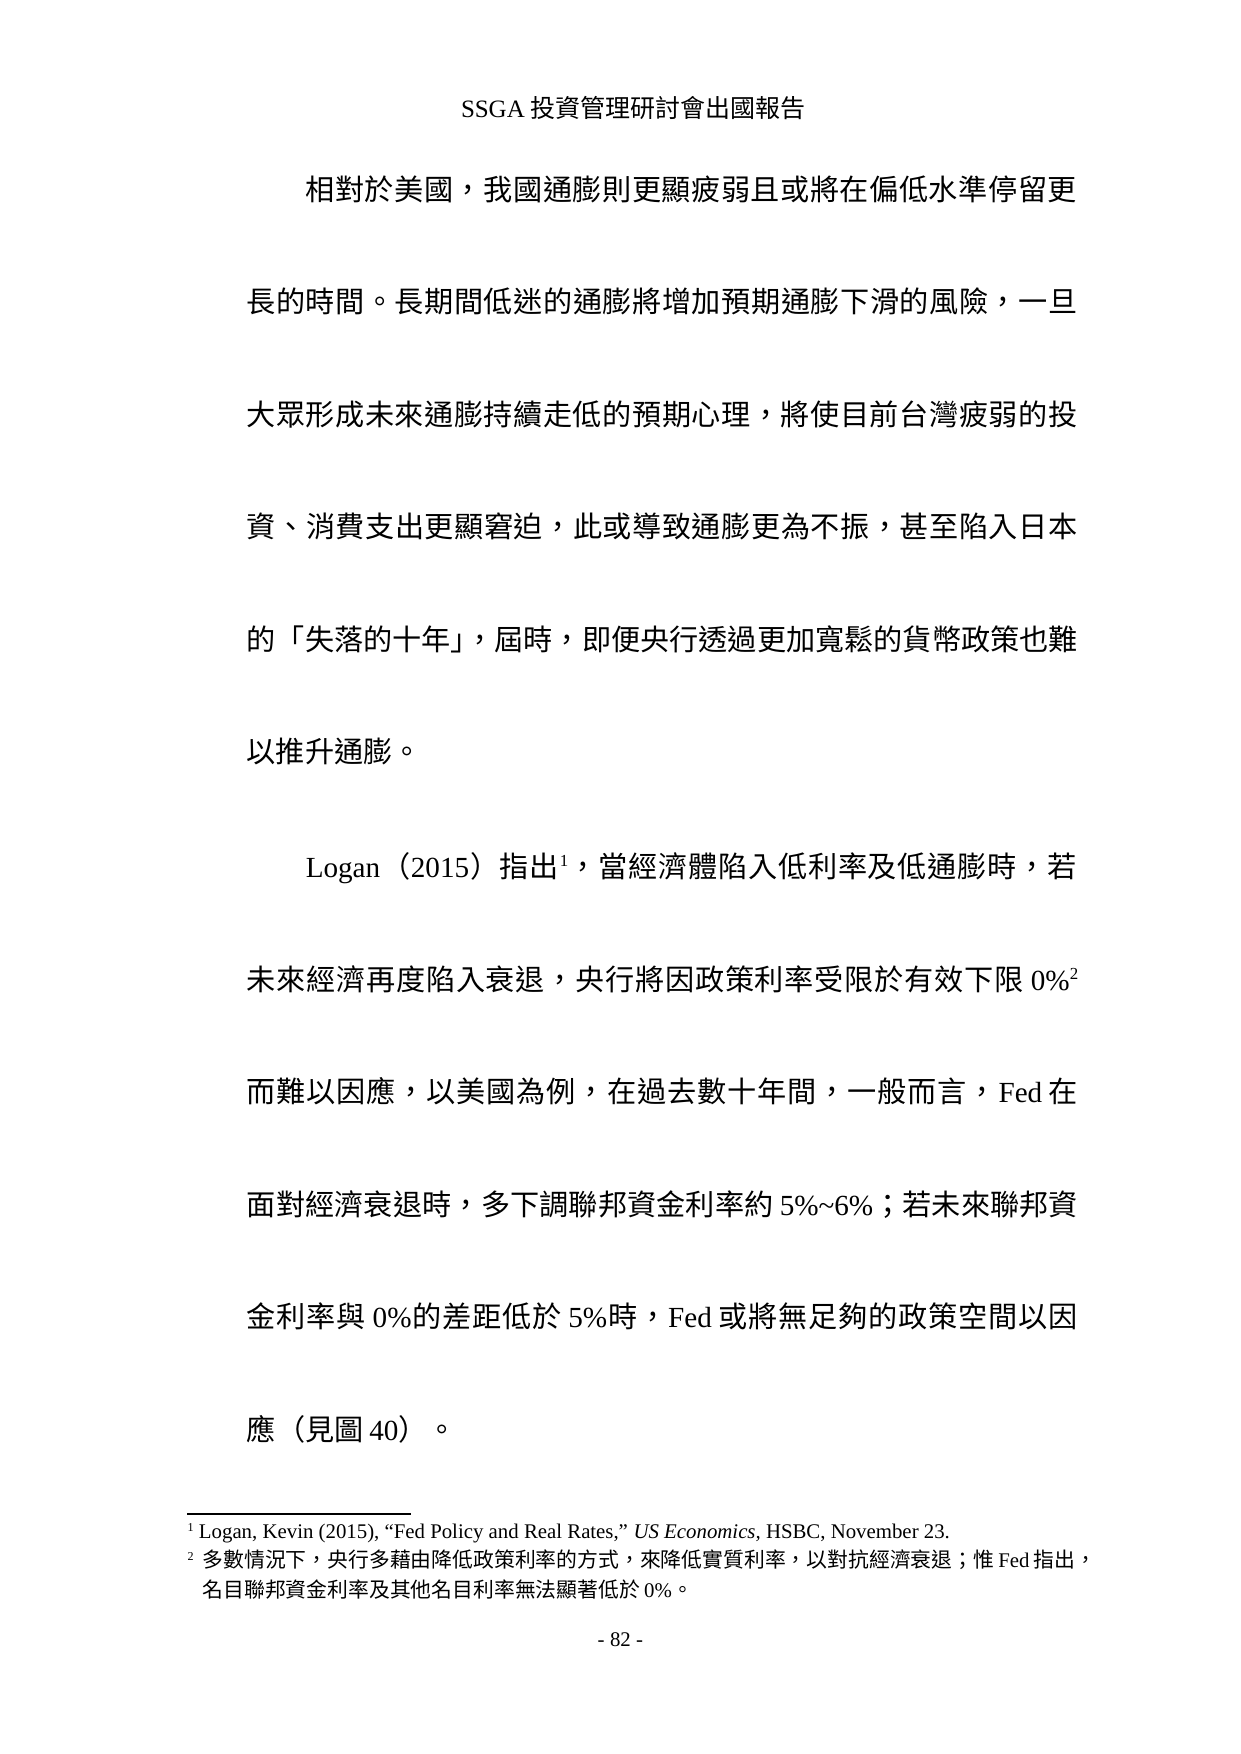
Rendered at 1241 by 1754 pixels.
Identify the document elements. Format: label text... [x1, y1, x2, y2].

text 多數情況下，央行多藉由降低政策利率的方式，來降低實質利率，以對抗經濟衰退；惟Fed指出，名目聯邦資金利率及其他名目利率無法顯著低於0%。 [187, 1543, 1078, 1604]
text 相對於美國，我國通膨則更顯疲弱且或將在偏低水準停留更長的時間。長期間低迷的通膨將增加預期通膨下滑的風險，一旦大眾形成未來通膨持續走低的預期心理，將使目前台灣疲弱的投資、消費支出更顯窘迫，此或導致通膨更為不振，甚至陷入日本的「失落的十年」，屆時，即便央行透過更加寬鬆的貨幣政策也難以推升通膨。 [246, 150, 1078, 787]
text Logan, Kevin (2015), “Fed Policy and Real Rates,” US Economics, HSBC, November 23. [187, 1520, 1078, 1543]
text Logan（2015）指出，當經濟體陷入低利率及低通膨時，若未來經濟再度陷入衰退，央行將因政策利率受限於有效下限0%而難以因應，以美國為例，在過去數十年間，一般而言，Fed在面對經濟衰退時，多下調聯邦資金利率約5%~6%；若未來聯邦資金利率與0%的差距低於5%時，Fed或將無足夠的政策空間以因應（見圖40）。 [247, 827, 1078, 1465]
